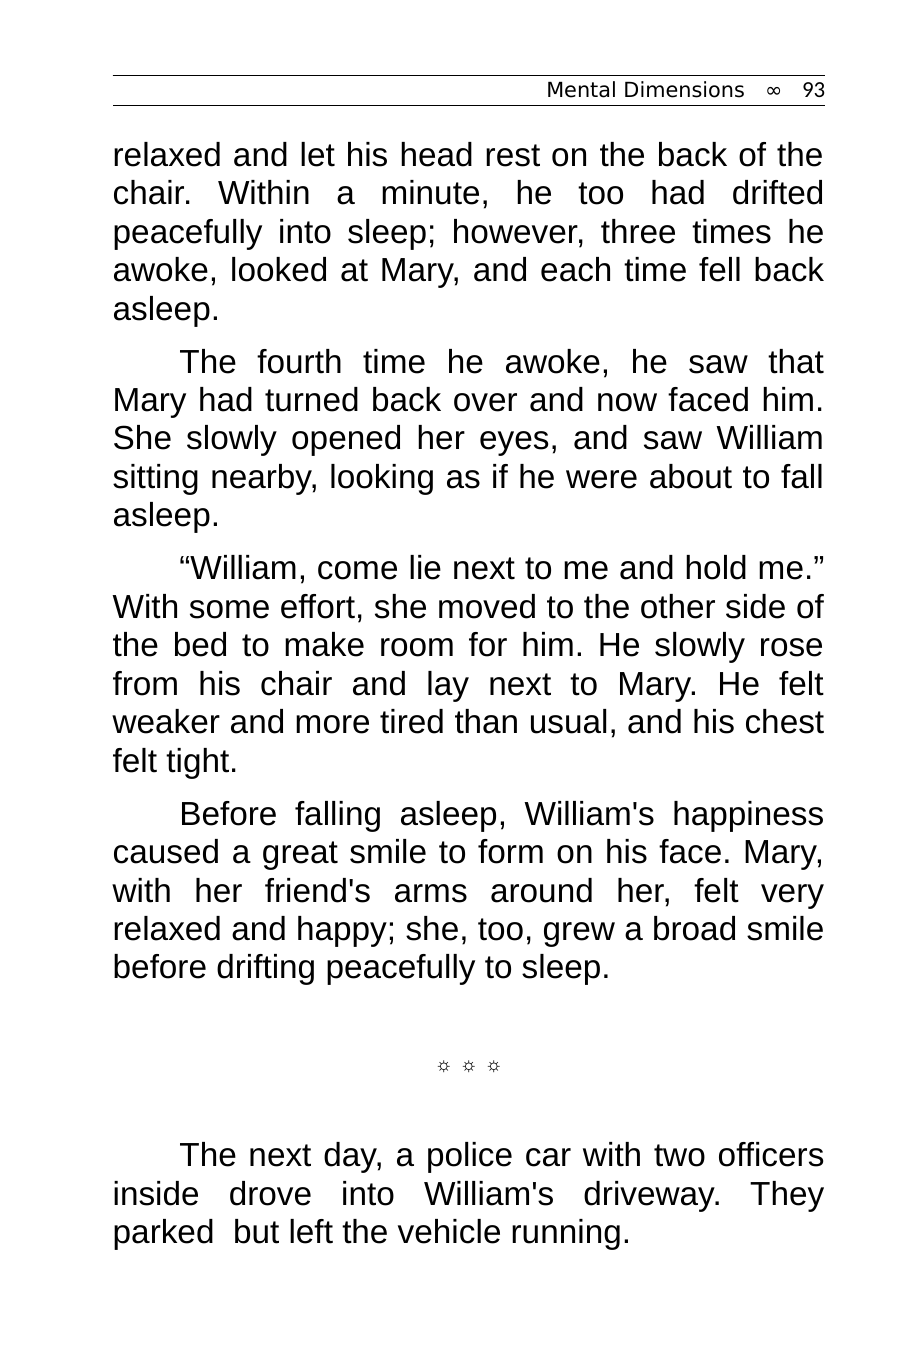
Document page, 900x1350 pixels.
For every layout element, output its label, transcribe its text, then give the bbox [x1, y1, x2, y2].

text “William, come lie next to me and hold me.” With some effort, she moved to the other side of the bed to make room for him. He slowly rose from his chair and lay next to Mary. He felt weaker and more tired than usual, and his chest felt tight. [112, 548, 825, 779]
text relaxed and let his head rest on the back of the chair. Within a minute, he too had drifted peacefully into sleep; however, three times he awoke, looked at Mary, and each time fell back asleep. [112, 135, 825, 327]
text The fourth time he awoke, he saw that Mary had turned back over and now faced him. She slowly opened her eyes, and saw William sitting nearby, looking as if he were about to fall asleep. [112, 342, 825, 534]
text Before falling asleep, William's happiness caused a great smile to form on his face. Mary, with her friend's arms around her, felt very relaxed and happy; she, too, grew a broad smile before drifting peacefully to sleep. [112, 794, 825, 986]
text The next day, a police car with two officers inside drove into William's driveway. They parked but left the vehicle running. [112, 1135, 825, 1250]
text ☼ ☼ ☼ [112, 1053, 825, 1077]
